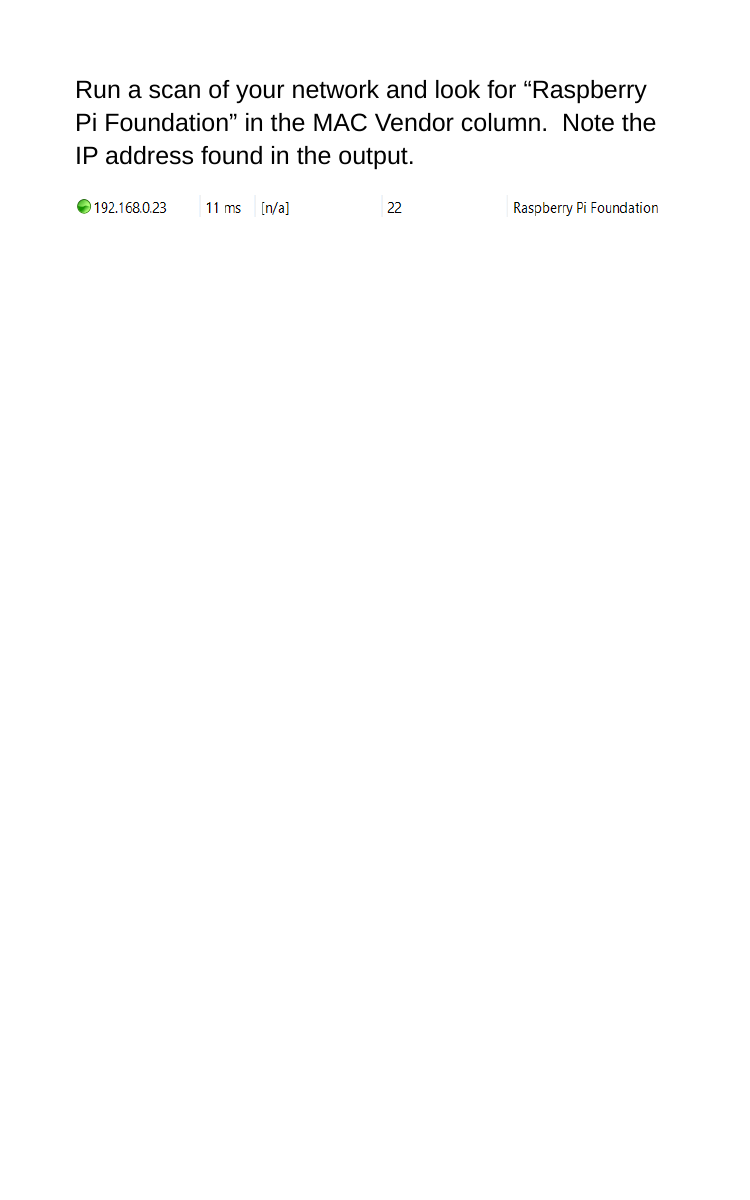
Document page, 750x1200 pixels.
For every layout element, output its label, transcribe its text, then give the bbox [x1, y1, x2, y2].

picture [75, 195, 675, 217]
text Run a scan of your network and look for “Raspberry Pi Foundation” in the MAC Vendor column. Note the IP address found in the output. [75, 75, 675, 170]
